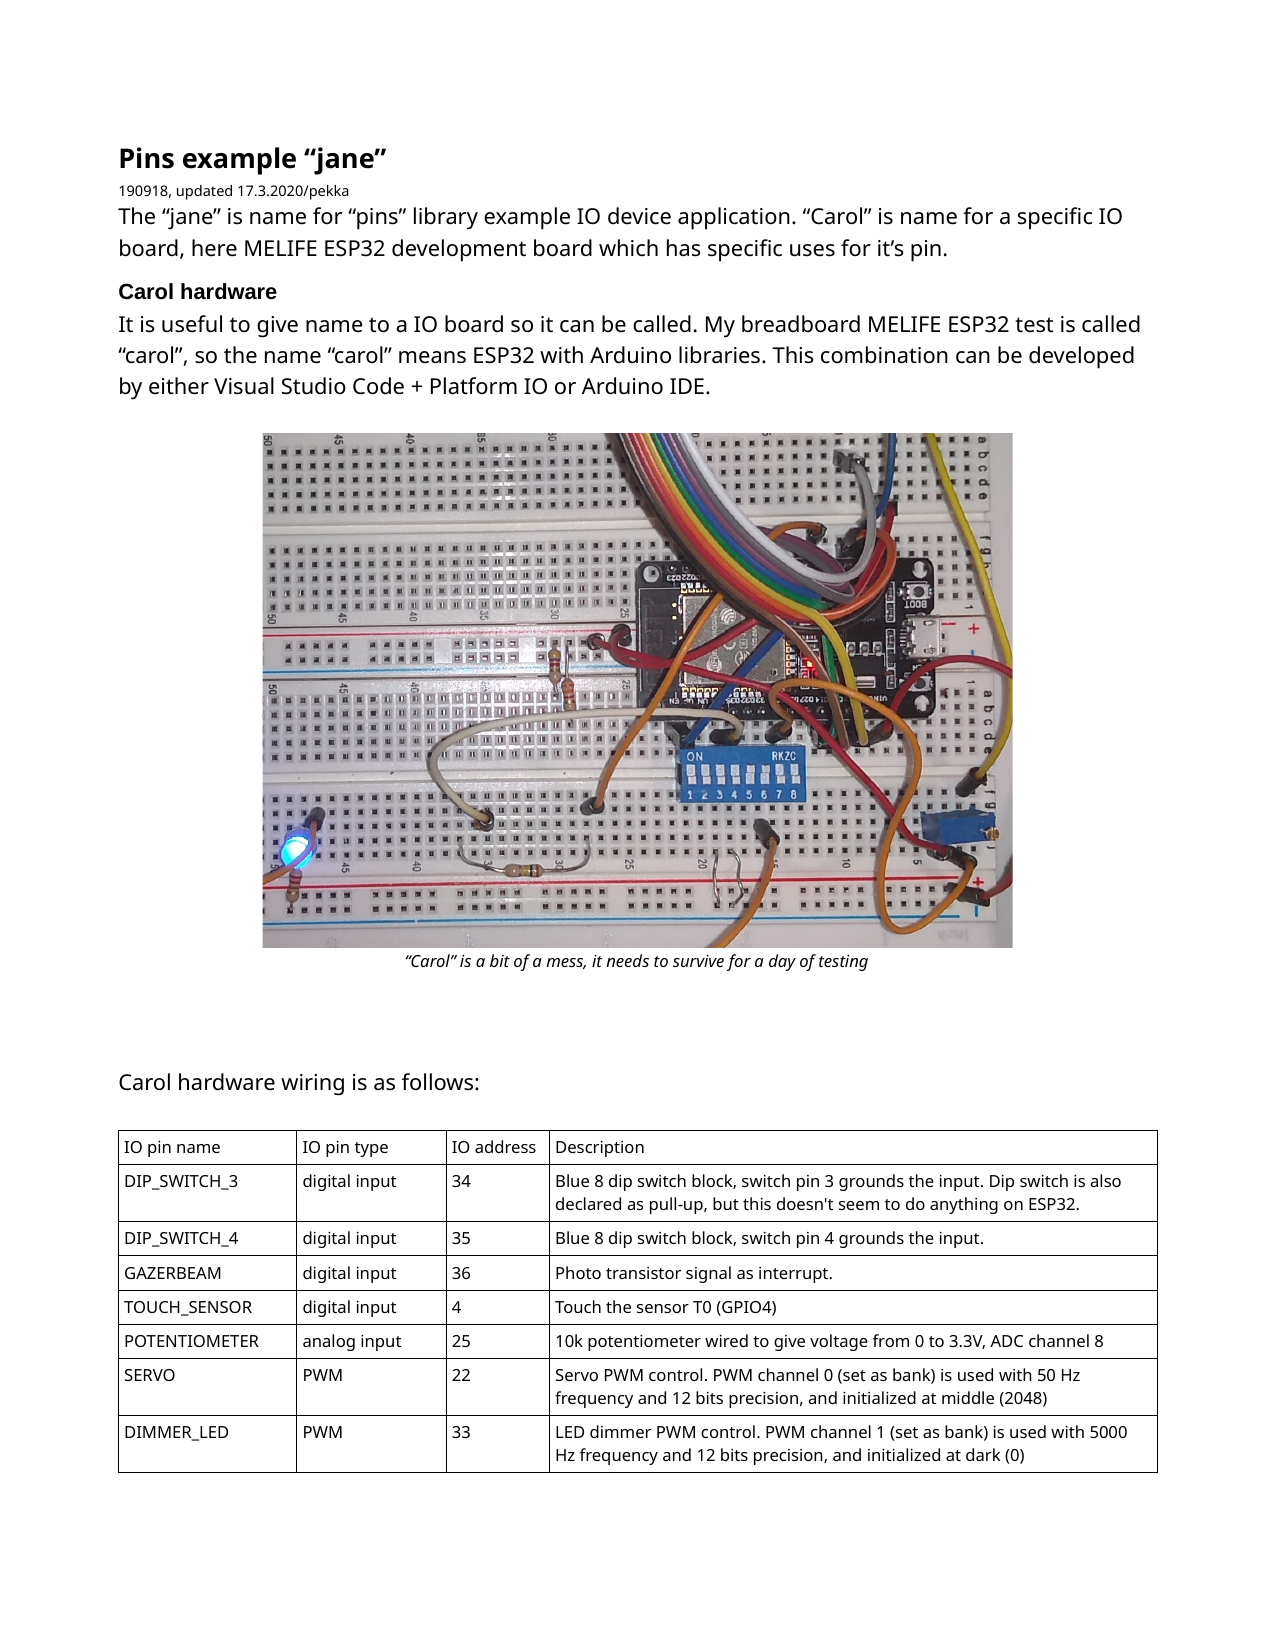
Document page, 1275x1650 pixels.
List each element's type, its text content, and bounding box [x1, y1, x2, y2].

table_cell 25 [447, 1325, 549, 1358]
table_cell PWM [297, 1359, 446, 1415]
table_cell PWM [297, 1416, 446, 1472]
table_header IO pin name [119, 1131, 296, 1164]
table_header Description [550, 1131, 1157, 1164]
table_cell Touch the sensor T0 (GPIO4) [550, 1291, 1157, 1324]
picture [262, 433, 1013, 948]
table_cell DIMMER_LED [119, 1416, 296, 1472]
table_cell POTENTIOMETER [119, 1325, 296, 1358]
subtitle Carol hardware [118, 279, 1157, 304]
table_cell Blue 8 dip switch block, switch pin 4 grounds the input. [550, 1222, 1157, 1255]
table_cell 22 [447, 1359, 549, 1415]
table_cell analog input [297, 1325, 446, 1358]
table_cell Servo PWM control. PWM channel 0 (set as bank) is used with 50 Hz frequency and 12 bits precision, and initialized at middle (2048) [550, 1359, 1157, 1415]
table_cell 36 [447, 1256, 549, 1290]
table_cell 35 [447, 1222, 549, 1255]
table_cell GAZERBEAM [119, 1256, 296, 1290]
table_header IO pin type [297, 1131, 446, 1164]
text “Carol” is a bit of a mess, it needs to survive for a day of testing [118, 949, 1157, 1003]
table_cell 10k potentiometer wired to give voltage from 0 to 3.3V, ADC channel 8 [550, 1325, 1157, 1358]
table_cell digital input [297, 1165, 446, 1221]
text 190918, updated 17.3.2020/pekka [118, 181, 1157, 200]
table_cell 34 [447, 1165, 549, 1221]
table_cell digital input [297, 1222, 446, 1255]
table_cell DIP_SWITCH_3 [119, 1165, 296, 1221]
table_cell DIP_SWITCH_4 [119, 1222, 296, 1255]
table_cell 4 [447, 1291, 549, 1324]
text The “jane” is name for “pins” library example IO device application. “Carol” is name for a specific IO board, here MELIFE ESP32 development board which has specific uses for it’s pin. [118, 201, 1157, 262]
text Carol hardware wiring is as follows: [118, 1067, 1157, 1097]
table_cell Blue 8 dip switch block, switch pin 3 grounds the input. Dip switch is also declared as pull-up, but this doesn't seem to do anything on ESP32. [550, 1165, 1157, 1221]
table_header IO address [447, 1131, 549, 1164]
text It is useful to give name to a IO board so it can be called. My breadboard MELIFE ESP32 test is called “carol”, so the name “carol” means ESP32 with Arduino libraries. This combination can be developed by either Visual Studio Code + Platform IO or Arduino IDE. [118, 308, 1157, 401]
table_cell 33 [447, 1416, 549, 1472]
table_cell LED dimmer PWM control. PWM channel 1 (set as bank) is used with 5000 Hz frequency and 12 bits precision, and initialized at dark (0) [550, 1416, 1157, 1472]
table_cell Photo transistor signal as interrupt. [550, 1256, 1157, 1290]
subtitle Pins example “jane” [118, 139, 1157, 176]
table_cell TOUCH_SENSOR [119, 1291, 296, 1324]
table_cell digital input [297, 1291, 446, 1324]
table_cell SERVO [119, 1359, 296, 1415]
table_cell digital input [297, 1256, 446, 1290]
